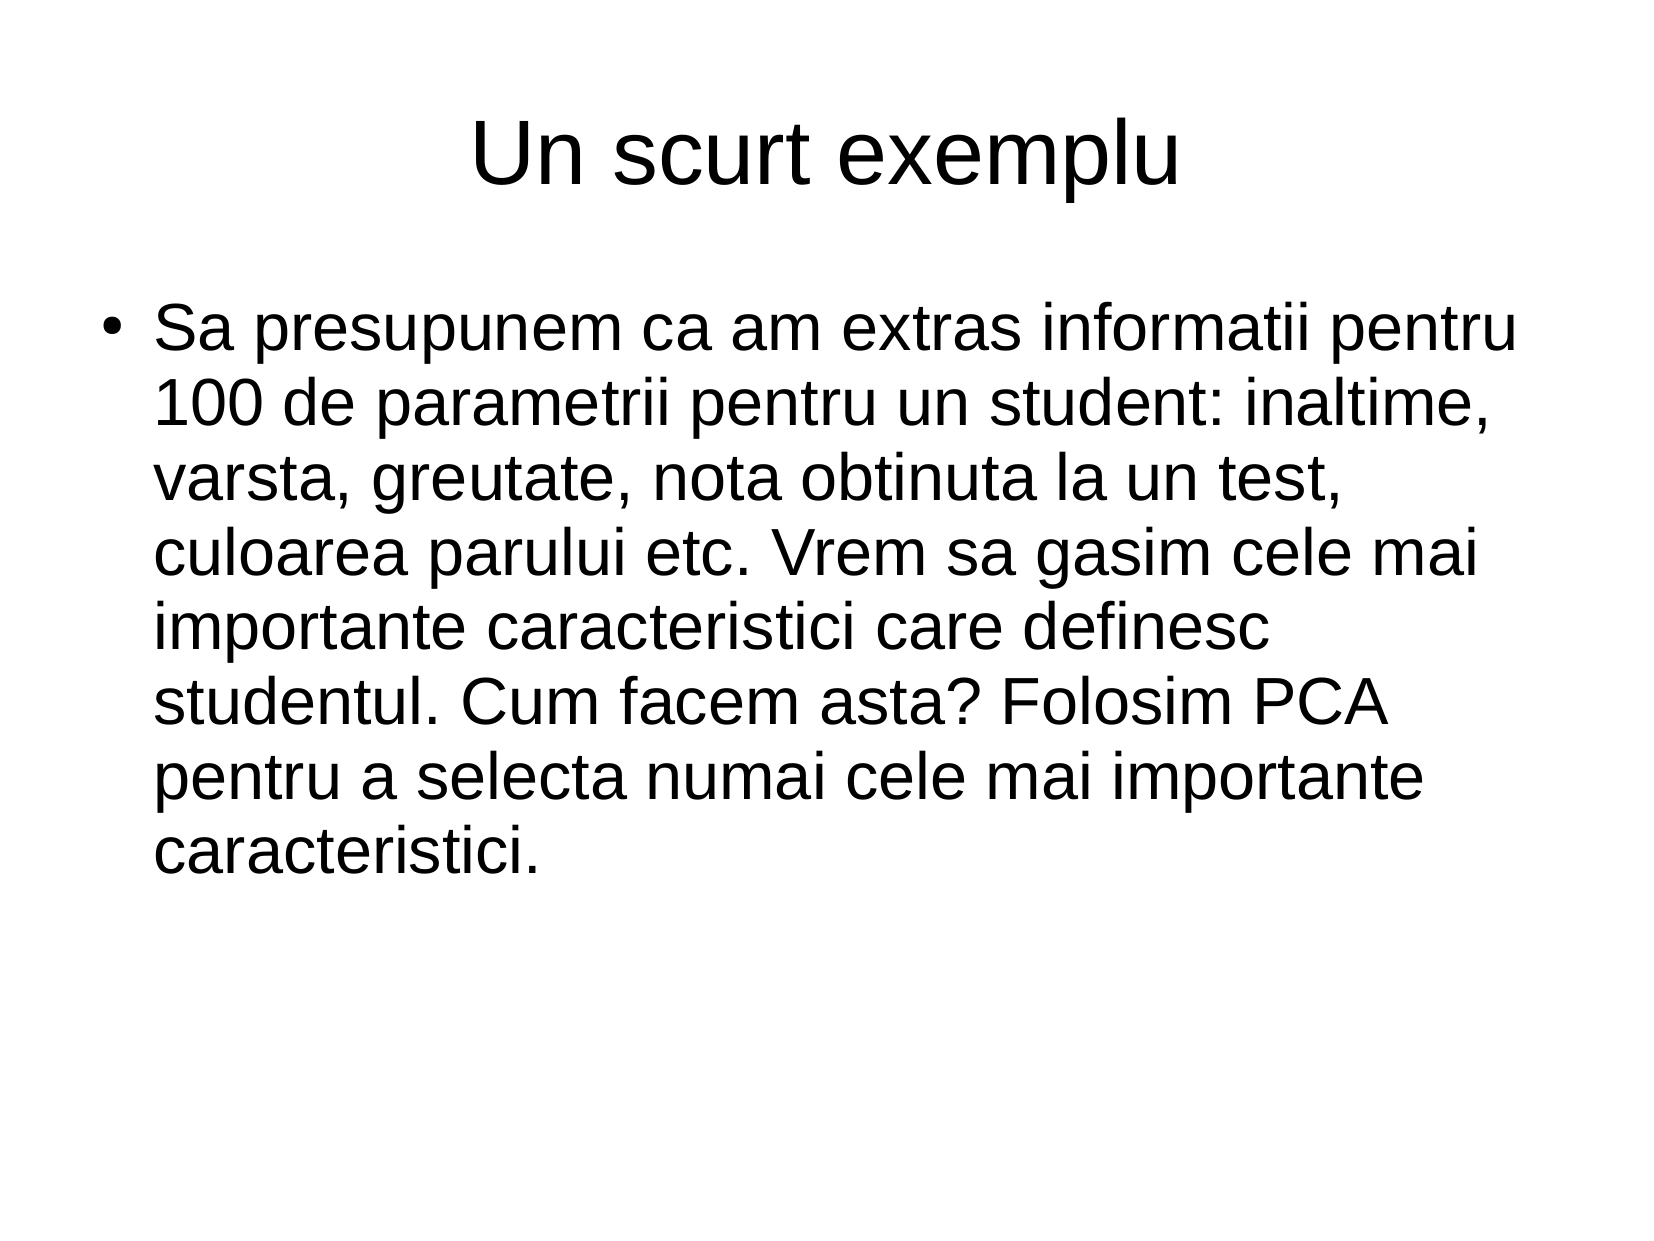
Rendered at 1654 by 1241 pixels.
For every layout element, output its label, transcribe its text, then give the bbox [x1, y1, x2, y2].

list Sa presupunem ca am extras informatii pentru 100 de parametrii pentru un student: inaltime, varsta, greutate, nota obtinuta la un test, culoarea parului etc. Vrem sa gasim cele mai importante caracteristici care definesc studentul. Cum facem asta? Folosim PCA pentru a selecta numai cele mai importante caracteristici. [82, 290, 1571, 1010]
title Un scurt exemplu [82, 49, 1571, 257]
